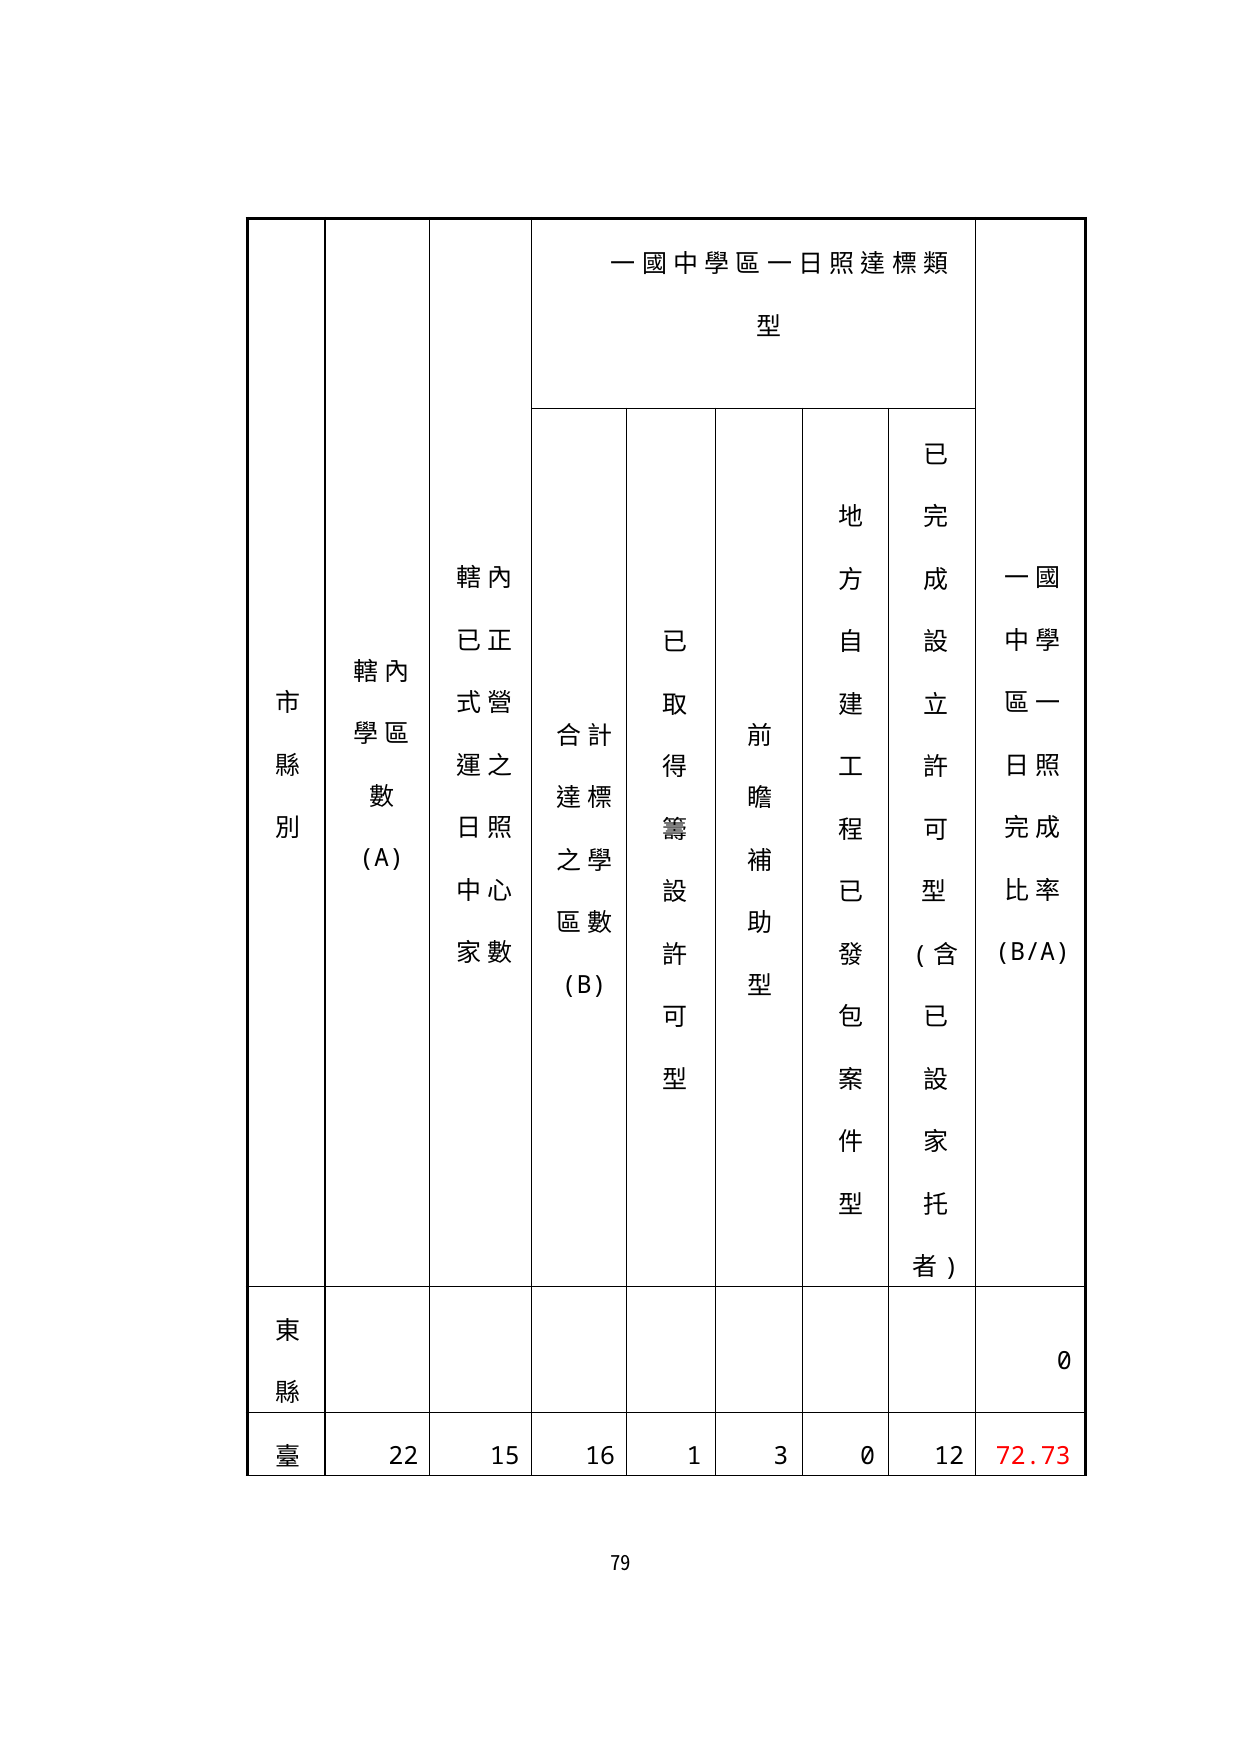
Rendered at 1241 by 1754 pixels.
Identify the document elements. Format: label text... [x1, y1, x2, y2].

table_cell [430, 1287, 531, 1412]
table_cell 已完成設立許可型(含已設家托者) [889, 409, 975, 1286]
table_header 轄內已正式營運之日照中心家數 [430, 220, 531, 1286]
table_cell [532, 1287, 626, 1412]
table_cell 地方自建工程已發包案件型 [803, 409, 888, 1286]
table_header 一國中學區一日照完成比率 (B/A) [976, 220, 1084, 1286]
table_cell 東縣 [249, 1287, 324, 1412]
table_cell 12 [889, 1413, 975, 1475]
table_cell 前瞻補助型 [716, 409, 802, 1286]
table_cell [803, 1287, 888, 1412]
table_cell 0 [803, 1413, 888, 1475]
table_cell 0 [976, 1287, 1084, 1412]
table_cell 16 [532, 1413, 626, 1475]
table_cell [716, 1287, 802, 1412]
table_cell [326, 1287, 429, 1412]
table_header 一國中學區一日照達標類型 [532, 220, 975, 407]
table_cell 15 [430, 1413, 531, 1475]
table_cell 臺 [249, 1413, 324, 1475]
table_cell 已取得籌設許可型 [627, 409, 715, 1286]
table_header 轄內學區數(A) [326, 220, 429, 1286]
table_cell 1 [627, 1413, 715, 1475]
table_cell 合計達標之學區數 (B) [532, 409, 626, 1286]
table_cell 72.73 [976, 1413, 1084, 1475]
table_cell [627, 1287, 715, 1412]
table_cell 3 [716, 1413, 802, 1475]
table_header 市縣別 [249, 220, 324, 1286]
table_cell 22 [326, 1413, 429, 1475]
table_cell [889, 1287, 975, 1412]
